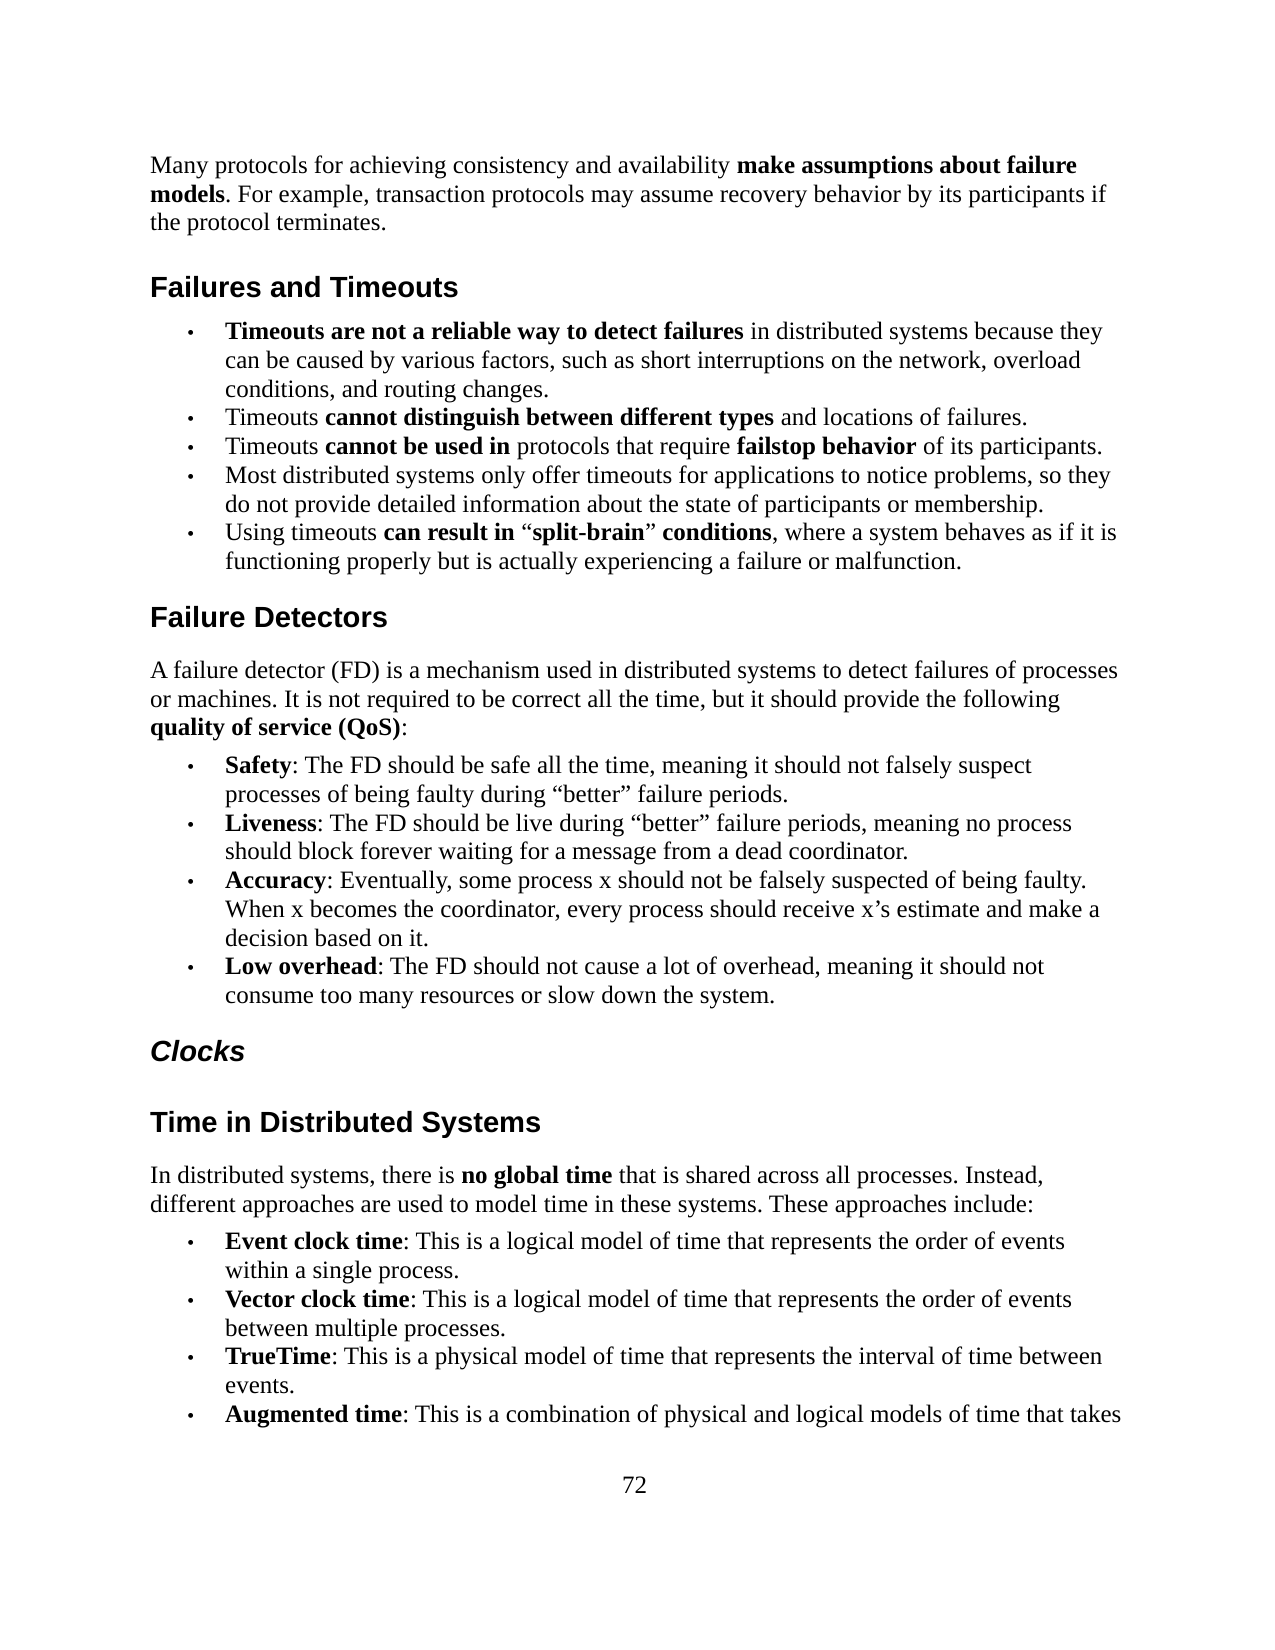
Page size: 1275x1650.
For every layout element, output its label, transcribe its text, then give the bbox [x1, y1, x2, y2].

text In distributed systems, there is no global time that is shared across all processes. Instead, different approaches are used to model time in these systems. These approaches include: [150, 1160, 1125, 1217]
list TrueTime: This is a physical model of time that represents the interval of time between events. [187, 1341, 1125, 1399]
list Using timeouts can result in “split-brain” conditions, where a system behaves as if it is functioning properly but is actually experiencing a failure or malfunction. [187, 517, 1125, 575]
list Liveness: The FD should be live during “better” failure periods, meaning no process should block forever waiting for a message from a dead coordinator. [187, 808, 1125, 865]
list Accuracy: Eventually, some process x should not be falsely suspected of being faulty. When x becomes the coordinator, every process should receive x’s estimate and make a decision based on it. [187, 865, 1125, 951]
list Event clock time: This is a logical model of time that represents the order of events within a single process. [187, 1226, 1125, 1284]
list Timeouts cannot be used in protocols that require failstop behavior of its participants. [187, 431, 1125, 460]
text Many protocols for achieving consistency and availability make assumptions about failure models. For example, transaction protocols may assume recovery behavior by its participants if the protocol terminates. [150, 150, 1125, 236]
list Timeouts cannot distinguish between different types and locations of failures. [187, 402, 1125, 431]
list Most distributed systems only offer timeouts for applications to notice problems, so they do not provide detailed information about the state of participants or membership. [187, 460, 1125, 517]
list Safety: The FD should be safe all the time, meaning it should not falsely suspect processes of being faulty during “better” failure periods. [187, 750, 1125, 808]
list Low overhead: The FD should not cause a lot of overhead, meaning it should not consume too many resources or slow down the system. [187, 951, 1125, 1009]
subtitle Clocks [150, 1034, 1125, 1067]
text A failure detector (FD) is a mechanism used in distributed systems to detect failures of processes or machines. It is not required to be correct all the time, but it should provide the following quality of service (QoS): [150, 655, 1125, 741]
list Augmented time: This is a combination of physical and logical models of time that takes [187, 1399, 1125, 1428]
subtitle Time in Distributed Systems [150, 1105, 1125, 1138]
subtitle Failures and Timeouts [150, 270, 1125, 304]
list Vector clock time: This is a logical model of time that represents the order of events between multiple processes. [187, 1284, 1125, 1341]
subtitle Failure Detectors [150, 600, 1125, 633]
list Timeouts are not a reliable way to detect failures in distributed systems because they can be caused by various factors, such as short interruptions on the network, overload conditions, and routing changes. [187, 316, 1125, 402]
